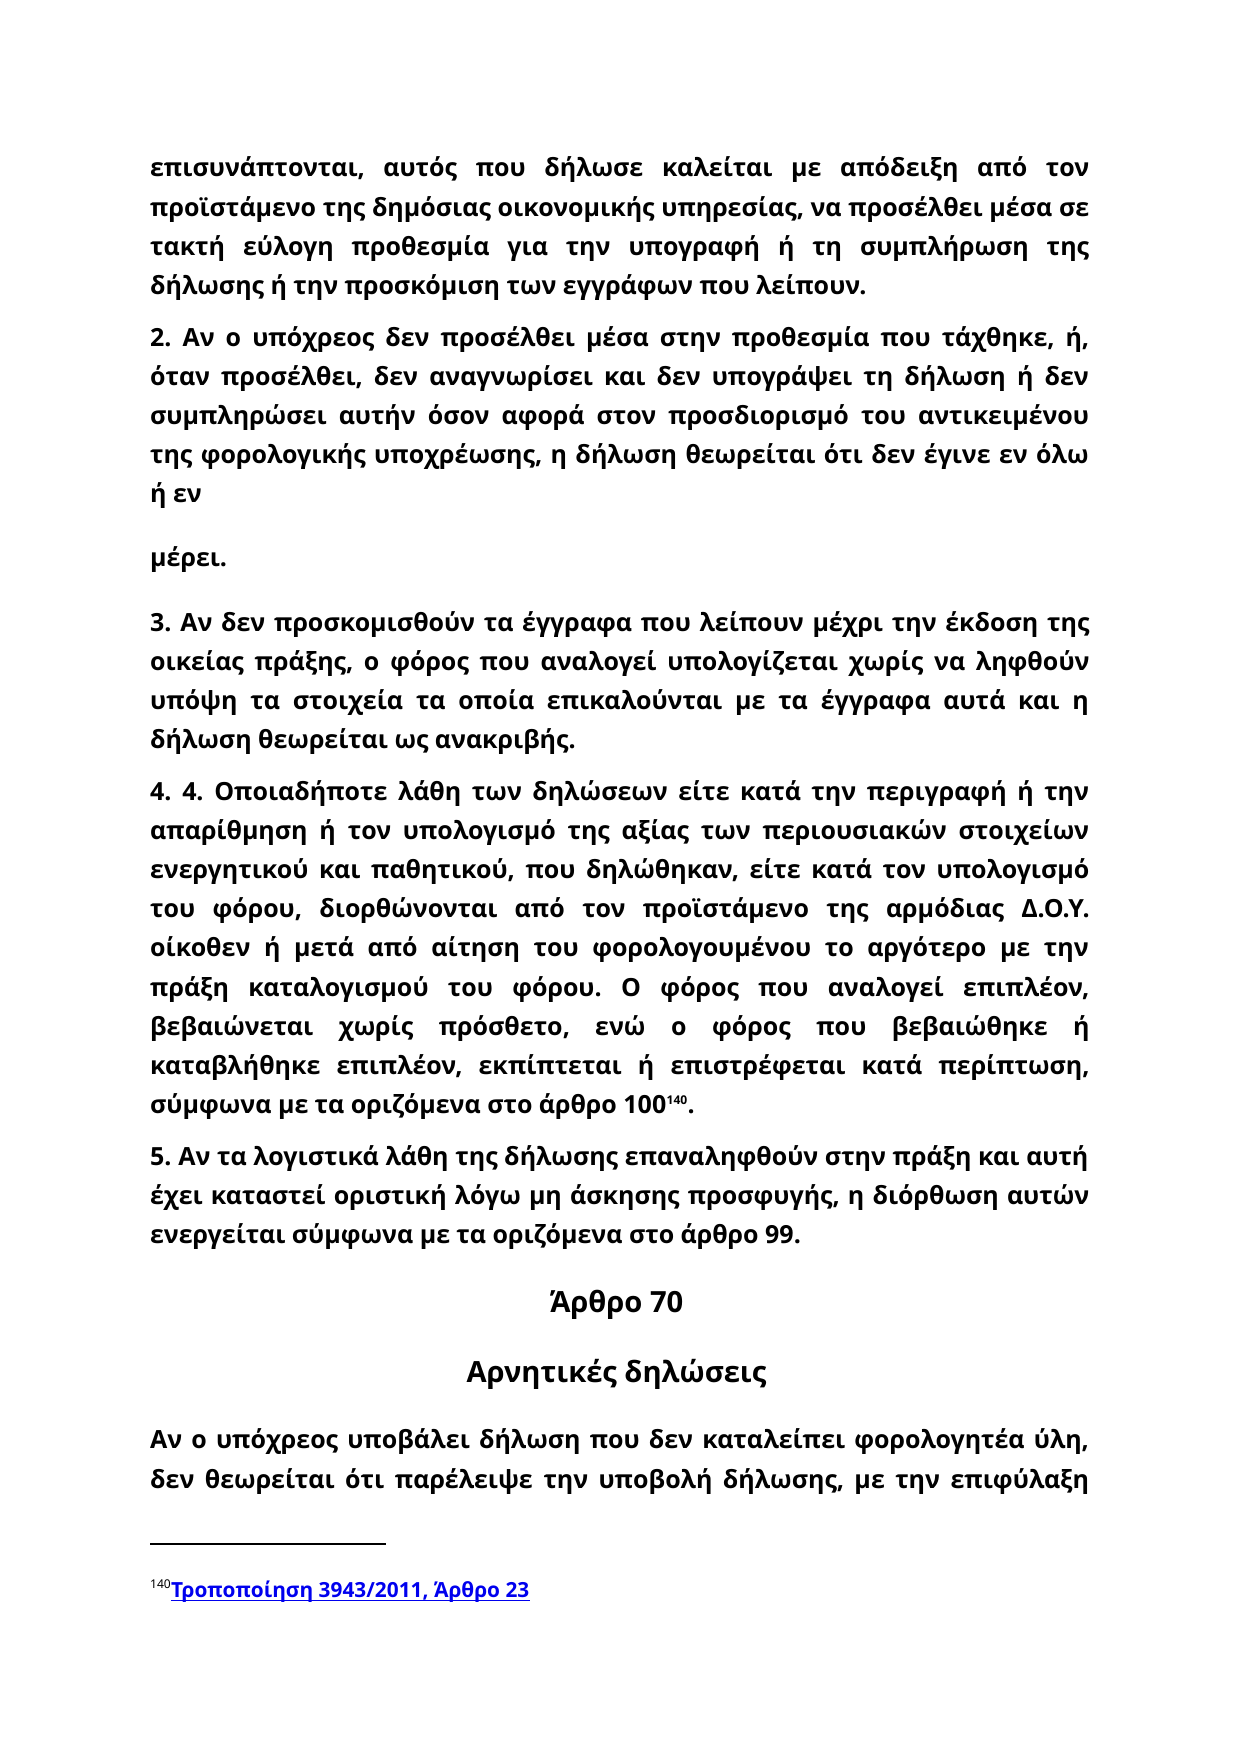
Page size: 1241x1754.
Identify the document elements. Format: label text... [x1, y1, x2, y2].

text 3. Αν δεν προσκομισθούν τα έγγραφα που λείπουν μέχρι την έκδοση της οικείας πράξης, ο φόρος που αναλογεί υπολογίζεται χωρίς να ληφθούν υπόψη τα στοιχεία τα οποία επικαλούνται με τα έγγραφα αυτά και η δήλωση θεωρείται ως ανακριβής. [150, 604, 1090, 756]
text 4. 4. Οποιαδήποτε λάθη των δηλώσεων είτε κατά την περιγραφή ή την απαρίθμηση ή τον υπολογισμό της αξίας των περιουσιακών στοιχείων ενεργητικού και παθητικού, που δηλώθηκαν, είτε κατά τον υπολογισμό του φόρου, διορθώνονται από τον προϊστάμενο της αρμόδιας Δ.Ο.Υ. οίκοθεν ή μετά από αίτηση του φορολογουμένου το αργότερο με την πράξη καταλογισμού του φόρου. Ο φόρος που αναλογεί επιπλέον, βεβαιώνεται χωρίς πρόσθετο, ενώ ο φόρος που βεβαιώθηκε ή καταβλήθηκε επιπλέον, εκπίπτεται ή επιστρέφεται κατά περίπτωση, σύμφωνα με τα οριζόμενα στο άρθρο 100. [150, 773, 1090, 1121]
text μέρει. [150, 540, 1090, 574]
text 2. Αν ο υπόχρεος δεν προσέλθει μέσα στην προθεσμία που τάχθηκε, ή, όταν προσέλθει, δεν αναγνωρίσει και δεν υπογράψει τη δήλωση ή δεν συμπληρώσει αυτήν όσον αφορά στον προσδιορισμό του αντικειμένου της φορολογικής υποχρέωσης, η δήλωση θεωρείται ότι δεν έγινε εν όλω ή εν [150, 319, 1090, 510]
text Αν ο υπόχρεος υποβάλει δήλωση που δεν καταλείπει φορολογητέα ύλη, δεν θεωρείται ότι παρέλειψε την υποβολή δήλωσης, με την επιφύλαξη [150, 1422, 1090, 1495]
text 5. Αν τα λογιστικά λάθη της δήλωσης επαναληφθούν στην πράξη και αυτή έχει καταστεί οριστική λόγω μη άσκησης προσφυγής, η διόρθωση αυτών ενεργείται σύμφωνα με τα οριζόμενα στο άρθρο 99. [150, 1138, 1090, 1251]
text Τροποποίηση 3943/2011, Άρθρο 23 [150, 1576, 1090, 1604]
text επισυνάπτονται, αυτός που δήλωσε καλείται με απόδειξη από τον προϊστάμενο της δημόσιας οικονομικής υπηρεσίας, να προσέλθει μέσα σε τακτή εύλογη προθεσμία για την υπογραφή ή τη συμπλήρωση της δήλωσης ή την προσκόμιση των εγγράφων που λείπουν. [150, 150, 1090, 302]
subtitle Άρθρο 70 [150, 1281, 1090, 1321]
subtitle Αρνητικές δηλώσεις [150, 1351, 1090, 1391]
